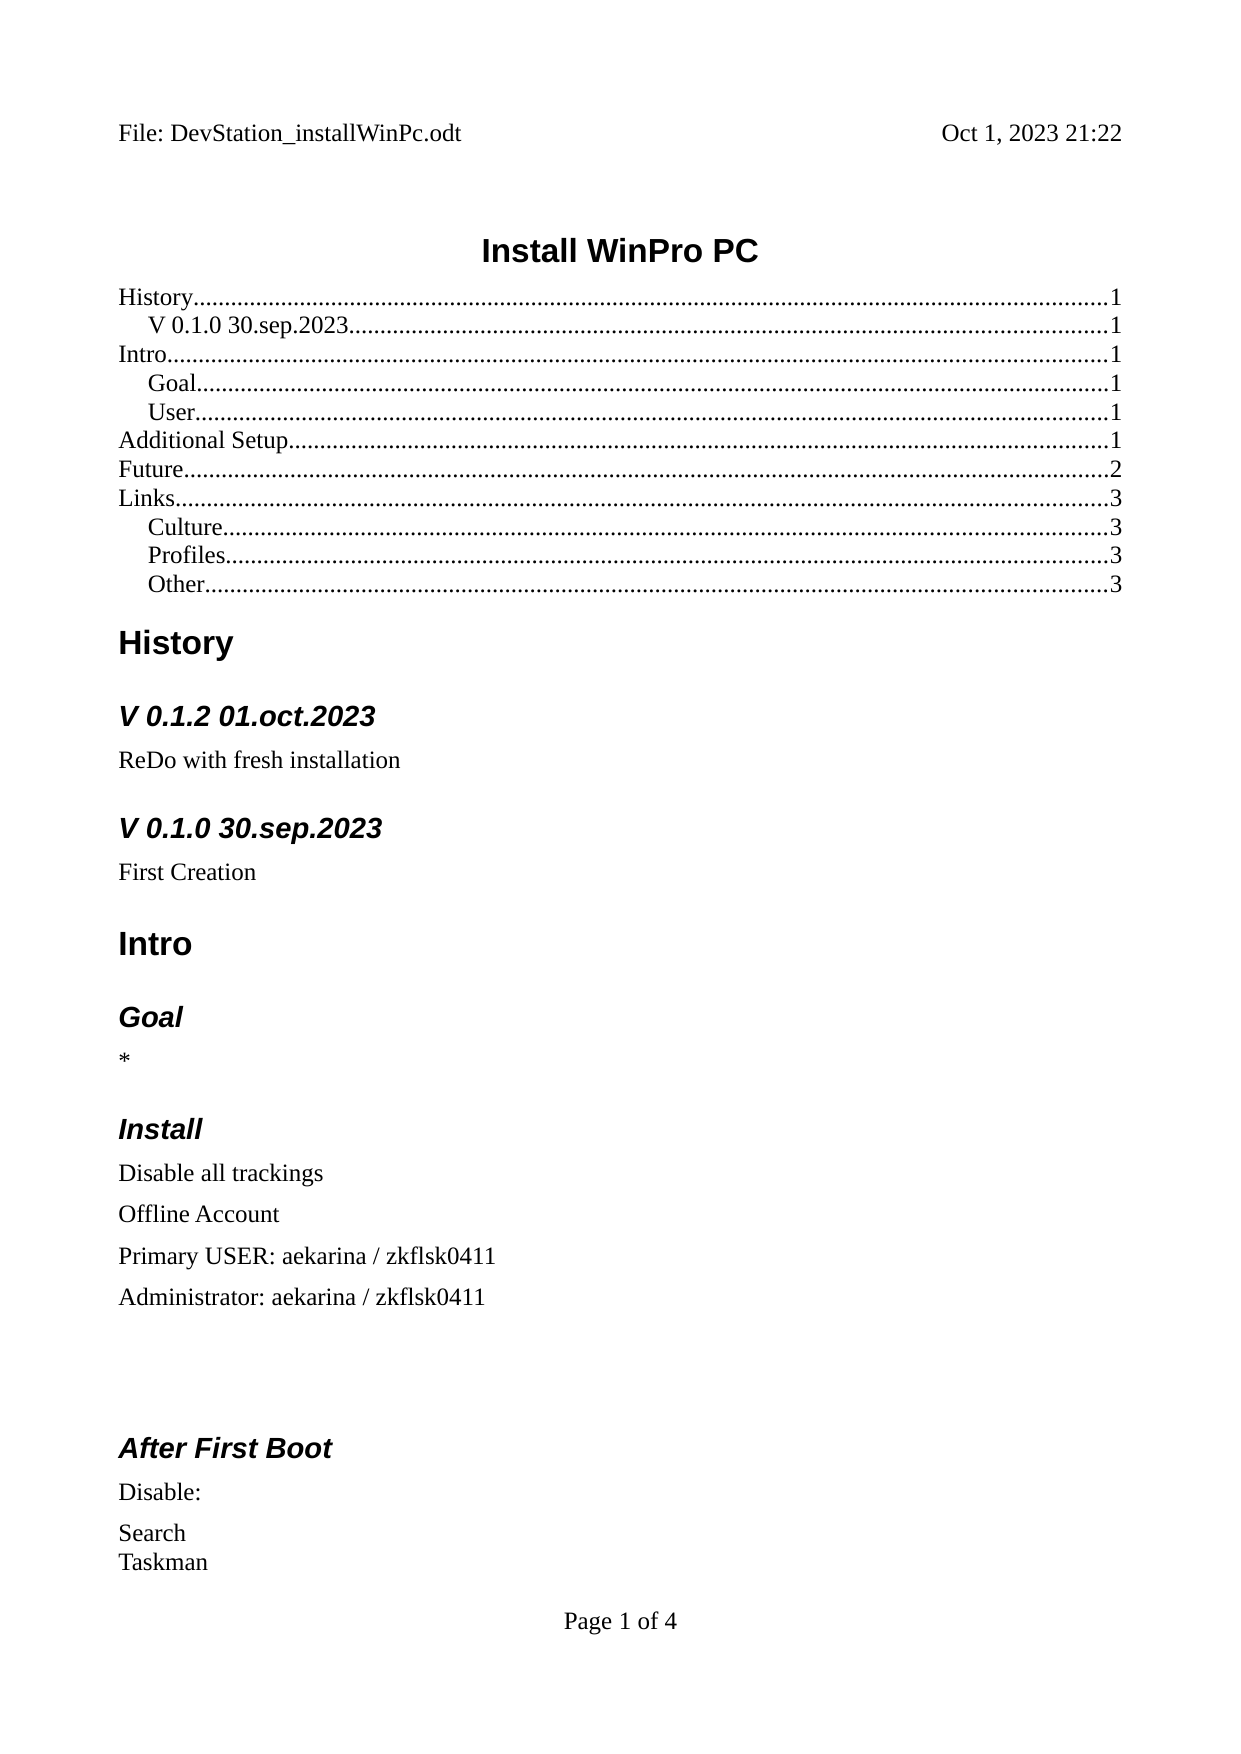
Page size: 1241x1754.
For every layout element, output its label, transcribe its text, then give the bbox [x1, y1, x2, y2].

subtitle Goal [118, 1000, 1122, 1033]
text Culture 3 [148, 512, 1122, 541]
text Future 2 [118, 454, 1122, 483]
subtitle Install WinPro PC [118, 231, 1122, 269]
text V 0.1.0 30.sep.2023 1 [148, 311, 1122, 339]
text Administrator: aekarina / zkflsk0411 [118, 1282, 1122, 1311]
text * [118, 1046, 1122, 1075]
subtitle V 0.1.0 30.sep.2023 [118, 811, 1122, 845]
subtitle After First Boot [118, 1431, 1122, 1464]
text Disable: [118, 1477, 1122, 1506]
text First Creation [118, 857, 1122, 886]
text Disable all trackings [118, 1158, 1122, 1187]
text ReDo with fresh installation [118, 745, 1122, 774]
subtitle Intro [118, 924, 1122, 962]
text Goal 1 [148, 368, 1122, 397]
text Additional Setup 1 [118, 426, 1122, 454]
text Links 3 [118, 483, 1122, 512]
text Offline Account [118, 1199, 1122, 1228]
subtitle V 0.1.2 01.oct.2023 [118, 699, 1122, 733]
text Other 3 [148, 569, 1122, 598]
text User 1 [148, 397, 1122, 426]
subtitle Install [118, 1112, 1122, 1146]
text History 1 [118, 282, 1122, 311]
text Primary USER: aekarina / zkflsk0411 [118, 1241, 1122, 1269]
subtitle History [118, 623, 1122, 662]
text Profiles 3 [148, 541, 1122, 569]
text Search Taskman [118, 1518, 1122, 1576]
text Intro 1 [118, 339, 1122, 368]
